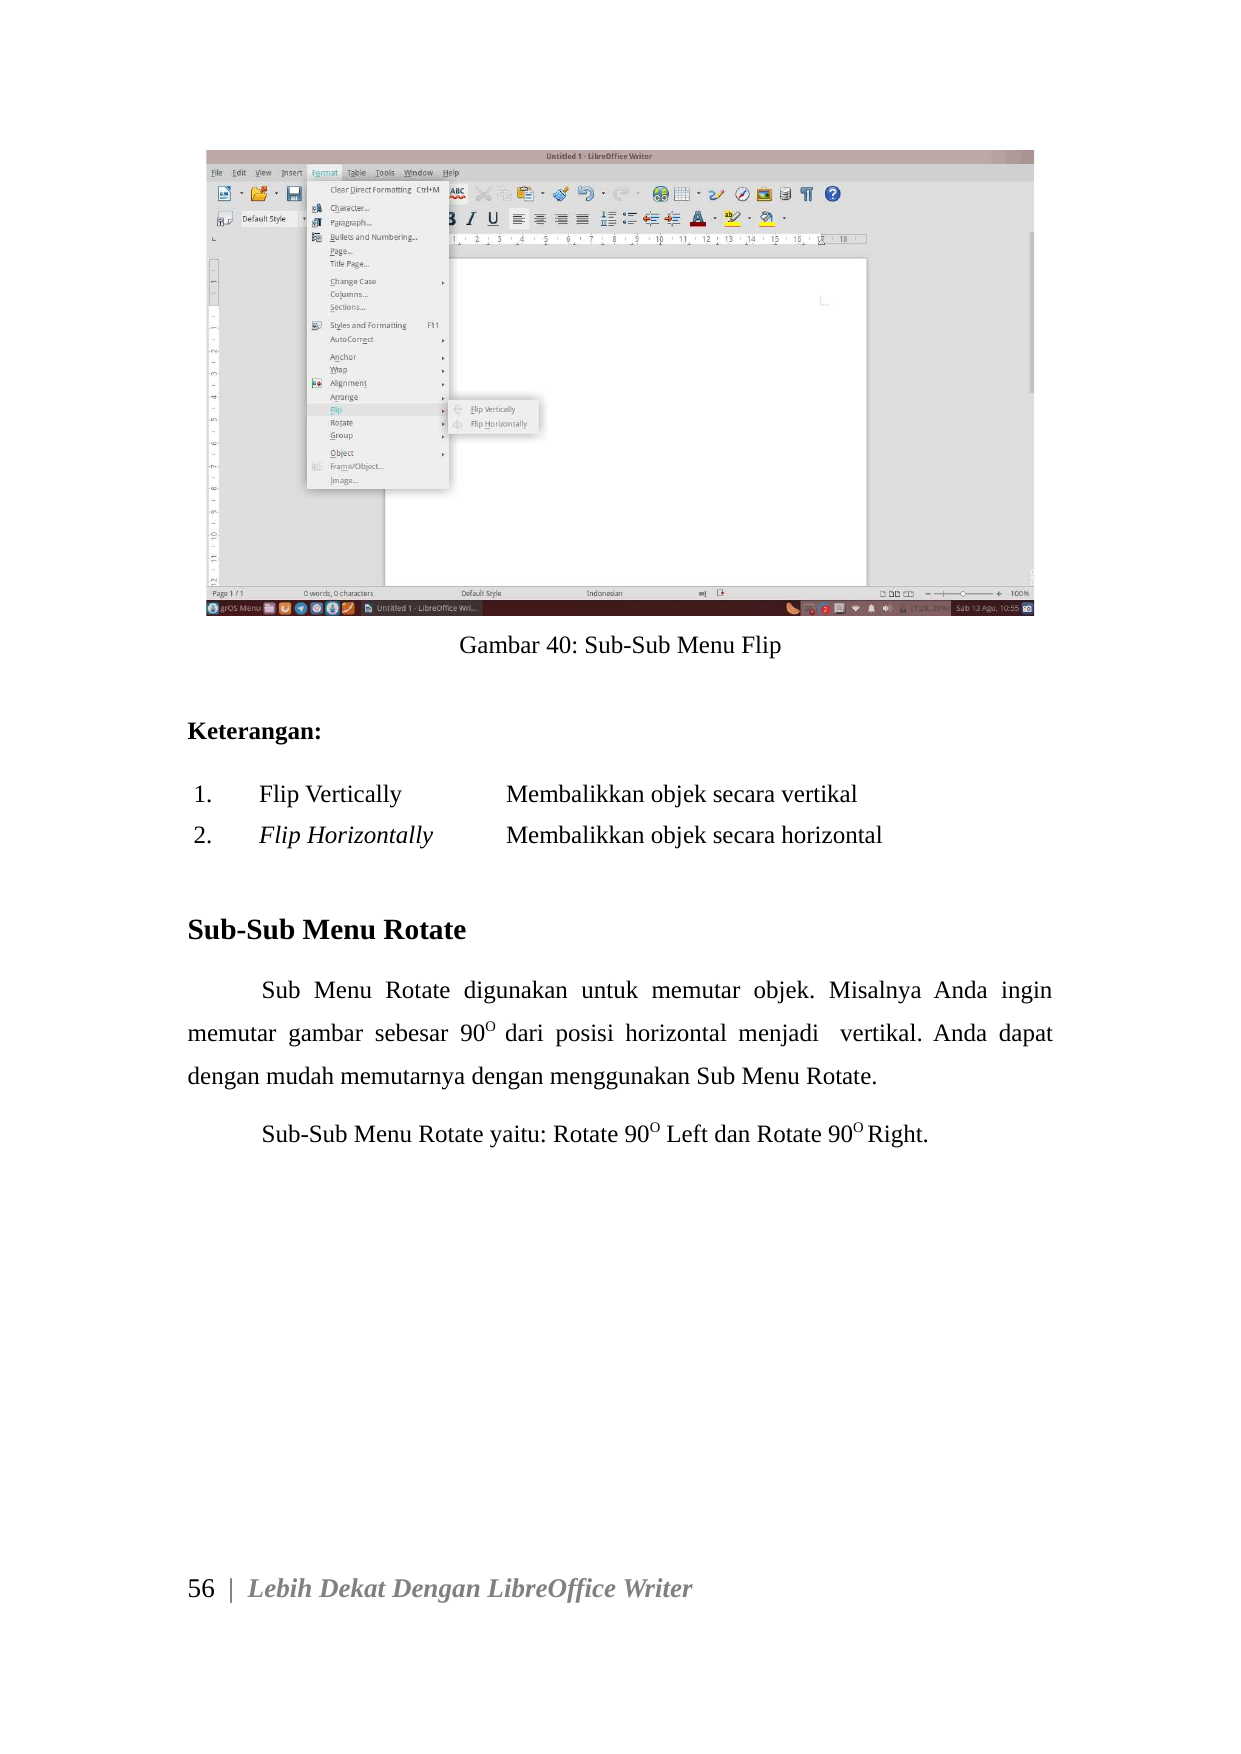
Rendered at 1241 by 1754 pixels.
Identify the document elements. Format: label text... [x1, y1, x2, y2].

table_header Flip Vertically [253, 774, 500, 814]
text Keterangan: [187, 716, 1053, 745]
table_header Membalikkan objek secara vertikal [500, 774, 1103, 814]
subtitle Sub-Sub Menu Rotate [187, 912, 1053, 946]
table_header 1. [188, 774, 253, 814]
text Sub Menu Rotate digunakan untuk memutar objek. Misalnya Anda ingin memutar gambar sebesar 90O dari posisi horizontal menjadi vertikal. Anda dapat dengan mudah memutarnya dengan menggunakan Sub Menu Rotate. [187, 975, 1053, 1090]
table_cell Membalikkan objek secara horizontal [500, 814, 1103, 854]
table_cell 2. [188, 814, 253, 854]
text Gambar 40: Sub-Sub Menu Flip [187, 627, 1053, 659]
picture [206, 150, 1035, 616]
table_cell Flip Horizontally [253, 814, 500, 854]
text Sub-Sub Menu Rotate yaitu: Rotate 90O Left dan Rotate 90O Right. [187, 1119, 1053, 1148]
